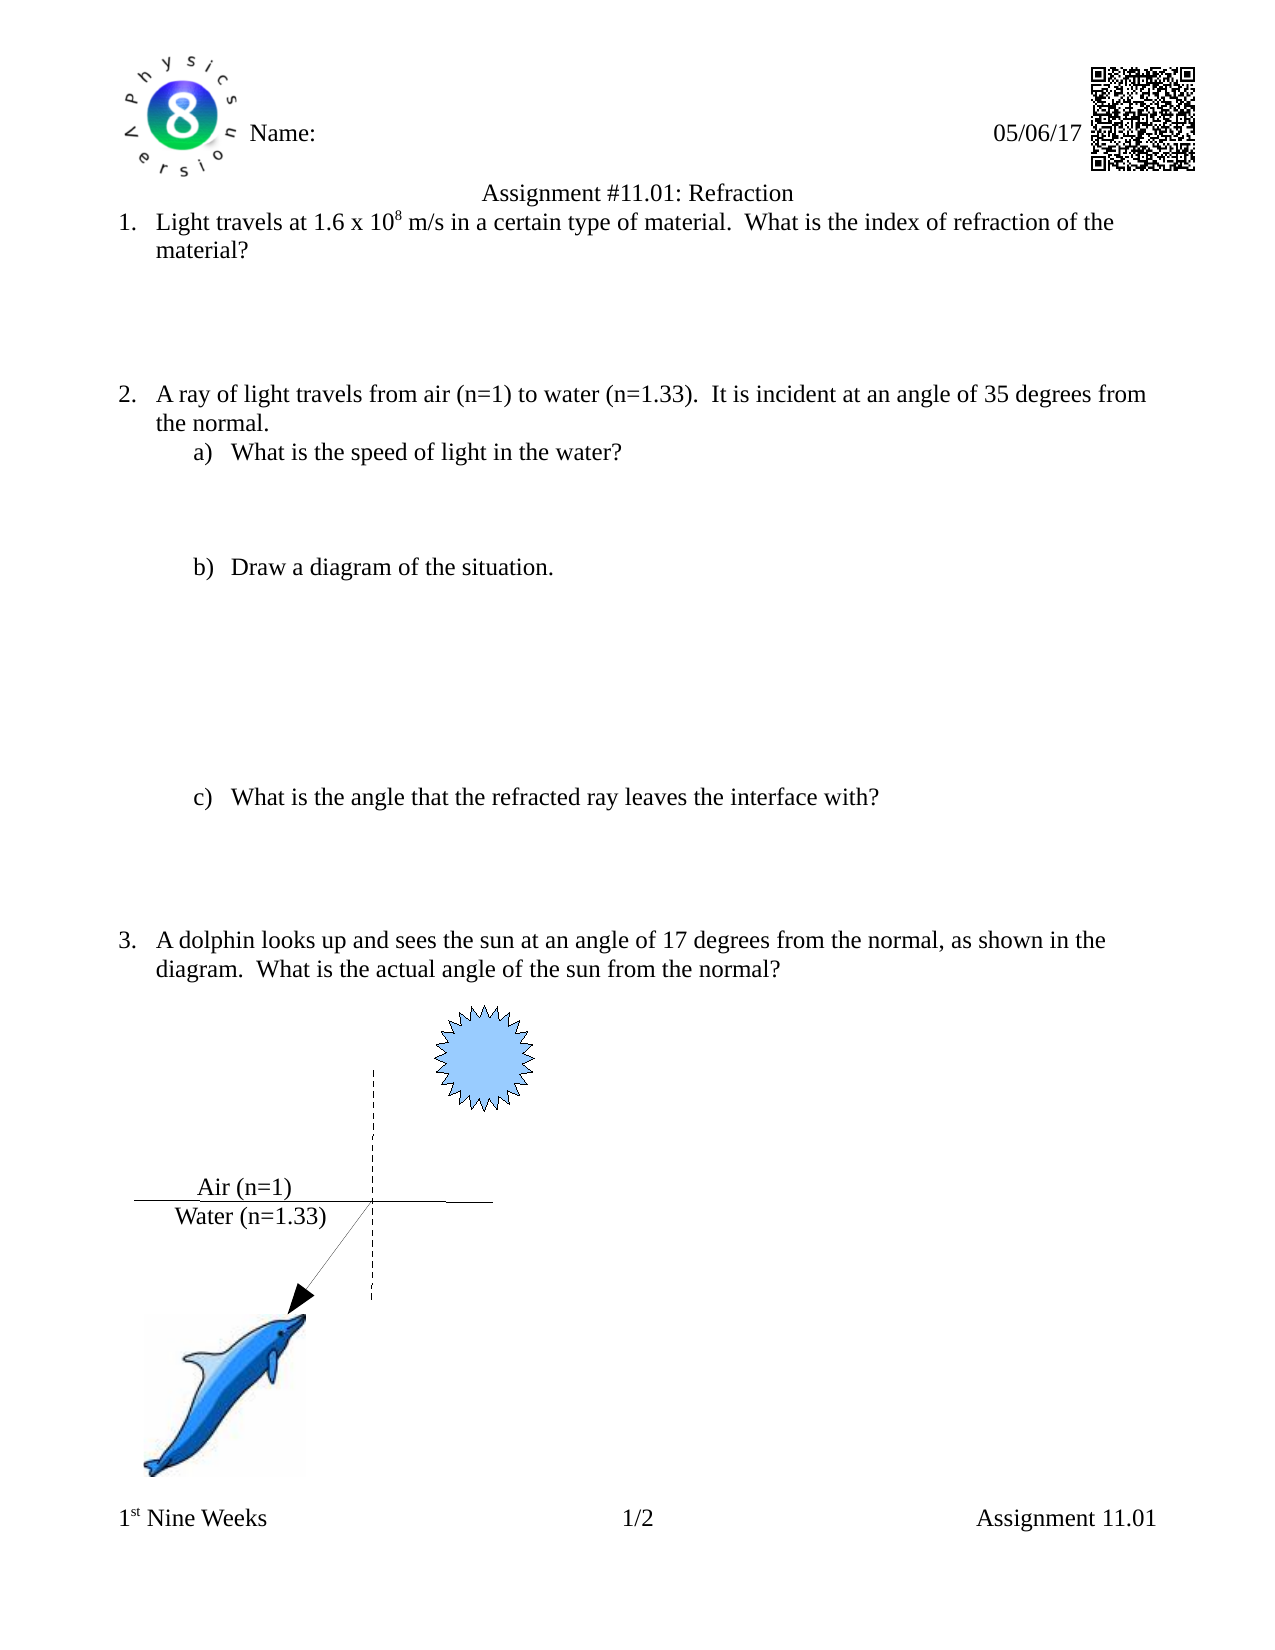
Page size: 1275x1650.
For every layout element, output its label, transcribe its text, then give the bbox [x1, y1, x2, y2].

list Light travels at 1.6 x 108 m/s in a certain type of material. What is the index of refraction of the material? [118, 207, 1157, 264]
picture [143, 1314, 306, 1477]
picture [1082, 58, 1203, 179]
list What is the speed of light in the water? [193, 437, 1157, 466]
list Draw a diagram of the situation. [193, 552, 1157, 581]
list A dolphin looks up and sees the sun at an angle of 17 degrees from the normal, as shown in the diagram. What is the actual angle of the sun from the normal? [118, 926, 1157, 983]
list A ray of light travels from air (n=1) to water (n=1.33). It is incident at an angle of 35 degrees from the normal. [118, 379, 1157, 437]
text Assignment #11.01: Refraction [118, 176, 1157, 207]
list What is the angle that the refracted ray leaves the interface with? [193, 782, 1157, 811]
picture [124, 56, 237, 177]
